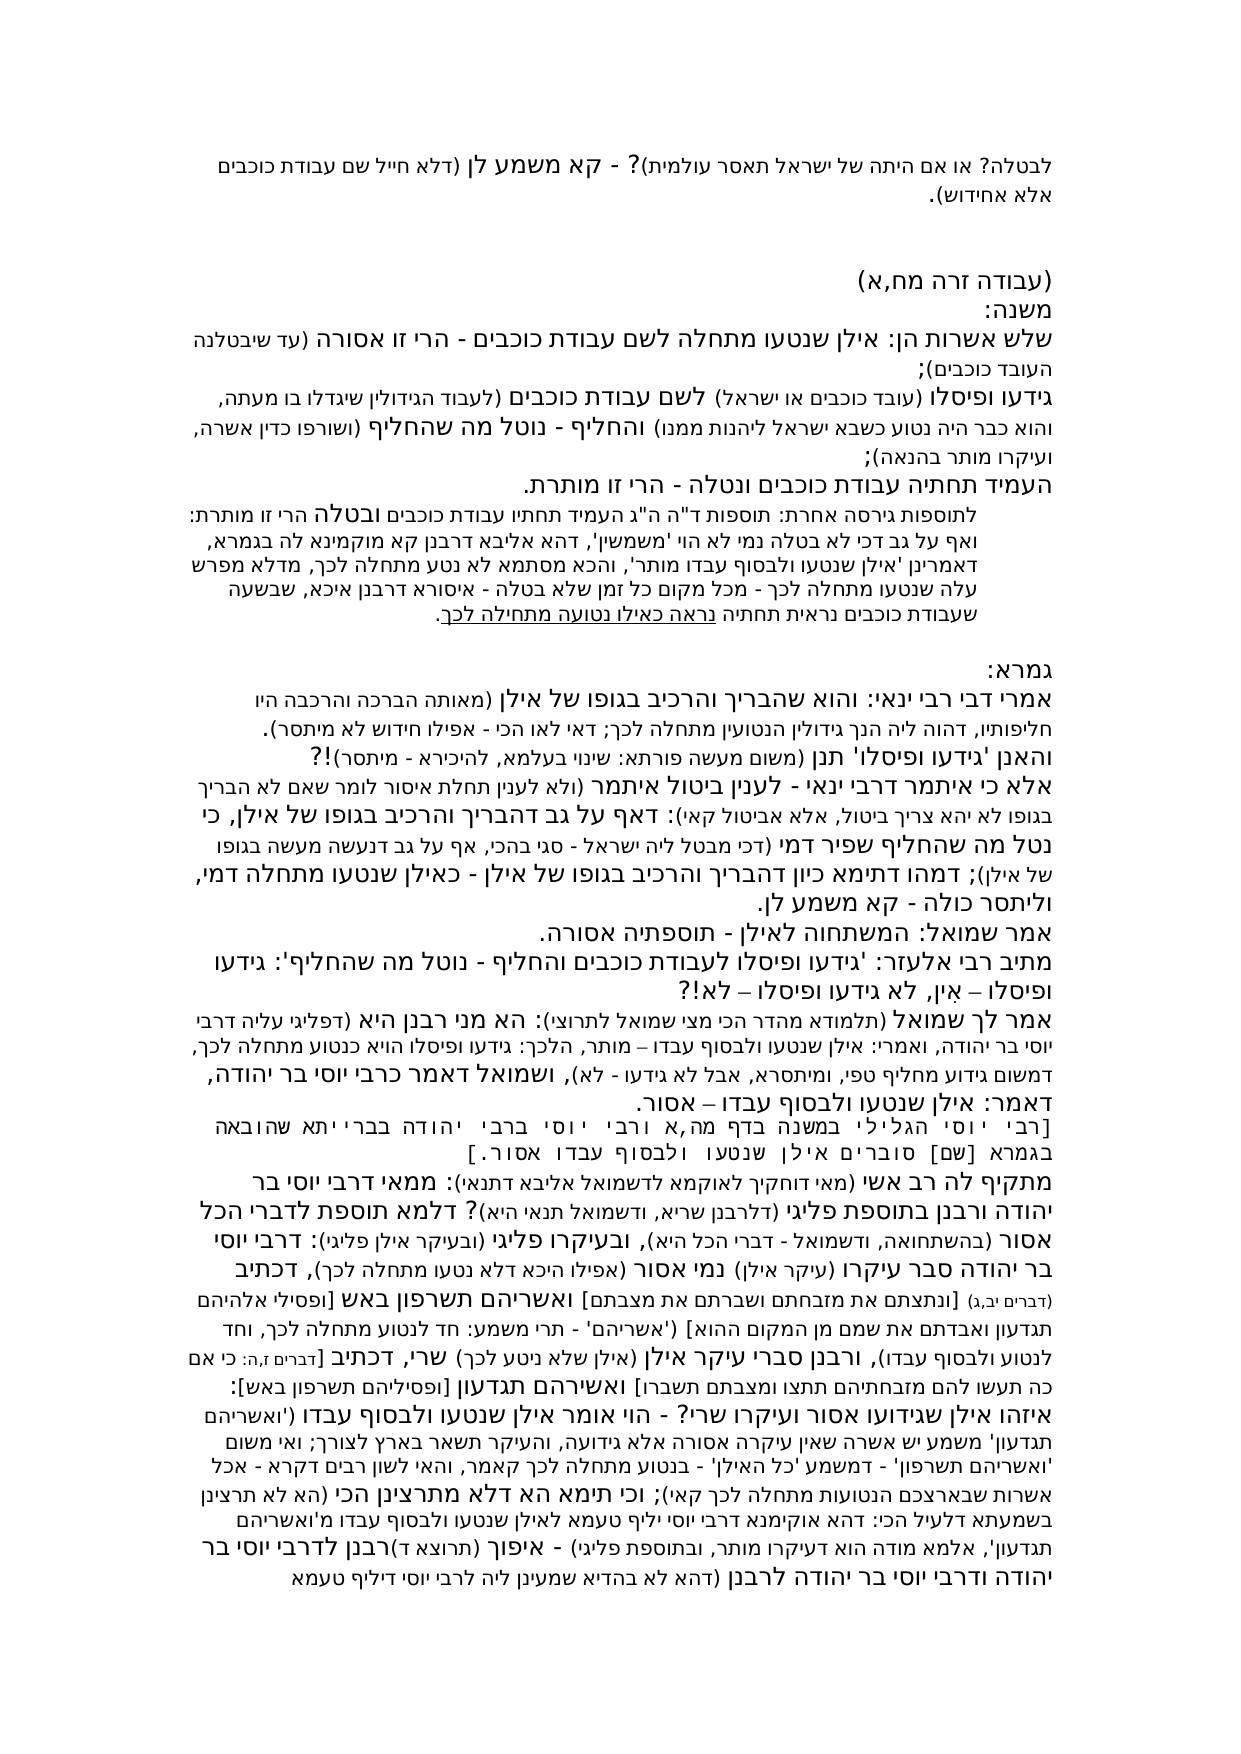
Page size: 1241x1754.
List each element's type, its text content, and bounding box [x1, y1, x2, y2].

text לבטלה? או אם היתה של ישראל תאסר עולמית)? - קא משמע לן (דלא חייל שם עבודת כוכבים אלא אחידוש). [187, 150, 1053, 208]
text העמיד תחתיה עבודת כוכבים ונטלה - הרי זו מותרת. [187, 470, 1053, 499]
text אמר שמואל: המשתחוה לאילן - תוספתיה אסורה. [187, 918, 1053, 947]
text והאנן 'גידעו ופיסלו' תנן (משום מעשה פורתא: שינוי בעלמא, להיכירא - מיתסר)!? [187, 742, 1053, 771]
text [רבי יוסי הגלילי במשנה בדף מה,א ורבי יוסי ברבי יהודה בברייתא שהובאה בגמרא [שם] סוברים אילן שנטעו ולבסוף עבדו אסור.] [187, 1117, 1053, 1167]
text גידעו ופיסלו (עובד כוכבים או ישראל) לשם עבודת כוכבים (לעבוד הגידולין שיגדלו בו מעתה, והוא כבר היה נטוע כשבא ישראל ליהנות ממנו) והחליף - נוטל מה שהחליף (ושורפו כדין אשרה, ועיקרו מותר בהנאה); [187, 383, 1053, 470]
text (עבודה זרה מח,א) [187, 266, 1053, 295]
text אמרי דבי רבי ינאי: והוא שהבריך והרכיב בגופו של אילן (מאותה הברכה והרכבה היו חליפותיו, דהוה ליה הנך גידולין הנטועין מתחלה לכך; דאי לאו הכי - אפילו חידוש לא מיתסר). [187, 684, 1053, 742]
text שלש אשרות הן: אילן שנטעו מתחלה לשם עבודת כוכבים - הרי זו אסורה (עד שיבטלנה העובד כוכבים); [187, 324, 1053, 383]
text מתקיף לה רב אשי (מאי דוחקיך לאוקמא לדשמואל אליבא דתנאי): ממאי דרבי יוסי בר יהודה ורבנן בתוספת פליגי (דלרבנן שריא, ודשמואל תנאי היא)? דלמא תוספת לדברי הכל אסור (בהשתחואה, ודשמואל - דברי הכל היא), ובעיקרו פליגי (ובעיקר אילן פליגי): דרבי יוסי בר יהודה סבר עיקרו (עיקר אילן) נמי אסור (אפילו היכא דלא נטעו מתחלה לכך), דכתיב (דברים יב,ג) [ונתצתם את מזבחתם ושברתם את מצבתם] ואשריהם תשרפון באש [ופסילי אלהיהם תגדעון ואבדתם את שמם מן המקום ההוא] ('אשריהם' - תרי משמע: חד לנטוע מתחלה לכך, וחד לנטוע ולבסוף עבדו), ורבנן סברי עיקר אילן (אילן שלא ניטע לכך) שרי, דכתיב [דברים ז,ה: כי אם כה תעשו להם מזבחתיהם תתצו ומצבתם תשברו] ואשירהם תגדעון [ופסיליהם תשרפון באש]: איזהו אילן שגידועו אסור ועיקרו שרי? - הוי אומר אילן שנטעו ולבסוף עבדו ('ואשריהם תגדעון' משמע יש אשרה שאין עיקרה אסורה אלא גידועה, והעיקר תשאר בארץ לצורך; ואי משום 'ואשריהם תשרפון' - דמשמע 'כל האילן' - בנטוע מתחלה לכך קאמר, והאי לשון רבים דקרא - אכל אשרות שבארצכם הנטועות מתחלה לכך קאי); וכי תימא הא דלא מתרצינן הכי (הא לא תרצינן בשמעתא דלעיל הכי: דהא אוקימנא דרבי יוסי יליף טעמא לאילן שנטעו ולבסוף עבדו מ'ואשריהם תגדעון', אלמא מודה הוא דעיקרו מותר, ובתוספת פליגי) - איפוך (תרוצא ד)רבנן לדרבי יוסי בר יהודה ודרבי יוסי בר יהודה לרבנן (דהא לא בהדיא שמעינן ליה לרבי יוסי דיליף טעמא [187, 1167, 1053, 1591]
text גמרא: [187, 655, 1053, 684]
text מתיב רבי אלעזר: 'גידעו ופיסלו לעבודת כוכבים והחליף - נוטל מה שהחליף': גידעו ופיסלו – אִין, לא גידעו ופיסלו – לא!? [187, 947, 1053, 1005]
text אמר לך שמואל (תלמודא מהדר הכי מצי שמואל לתרוצי): הא מני רבנן היא (דפליגי עליה דרבי יוסי בר יהודה, ואמרי: אילן שנטעו ולבסוף עבדו – מותר, הלכך: גידעו ופיסלו הויא כנטוע מתחלה לכך, דמשום גידוע מחליף טפי, ומיתסרא, אבל לא גידעו - לא), ושמואל דאמר כרבי יוסי בר יהודה, דאמר: אילן שנטעו ולבסוף עבדו – אסור. [187, 1005, 1053, 1117]
text אלא כי איתמר דרבי ינאי - לענין ביטול איתמר (ולא לענין תחלת איסור לומר שאם לא הבריך בגופו לא יהא צריך ביטול, אלא אביטול קאי): דאף על גב דהבריך והרכיב בגופו של אילן, כי נטל מה שהחליף שפיר דמי (דכי מבטל ליה ישראל - סגי בהכי, אף על גב דנעשה מעשה בגופו של אילן); דמהו דתימא כיון דהבריך והרכיב בגופו של אילן - כאילן שנטעו מתחלה דמי, וליתסר כולה - קא משמע לן. [187, 771, 1053, 918]
text משנה: [187, 295, 1053, 324]
text לתוספות גירסה אחרת: תוספות ד"ה ה"ג העמיד תחתיו עבודת כוכבים ובטלה הרי זו מותרת: ואף על גב דכי לא בטלה נמי לא הוי 'משמשין', דהא אליבא דרבנן קא מוקמינא לה בגמרא, דאמרינן 'אילן שנטעו ולבסוף עבדו מותר', והכא מסתמא לא נטע מתחלה לכך, מדלא מפרש עלה שנטעו מתחלה לכך - מכל מקום כל זמן שלא בטלה - איסורא דרבנן איכא, שבשעה שעבודת כוכבים נראית תחתיה נראה כאילו נטועה מתחילה לכך. [187, 499, 978, 626]
